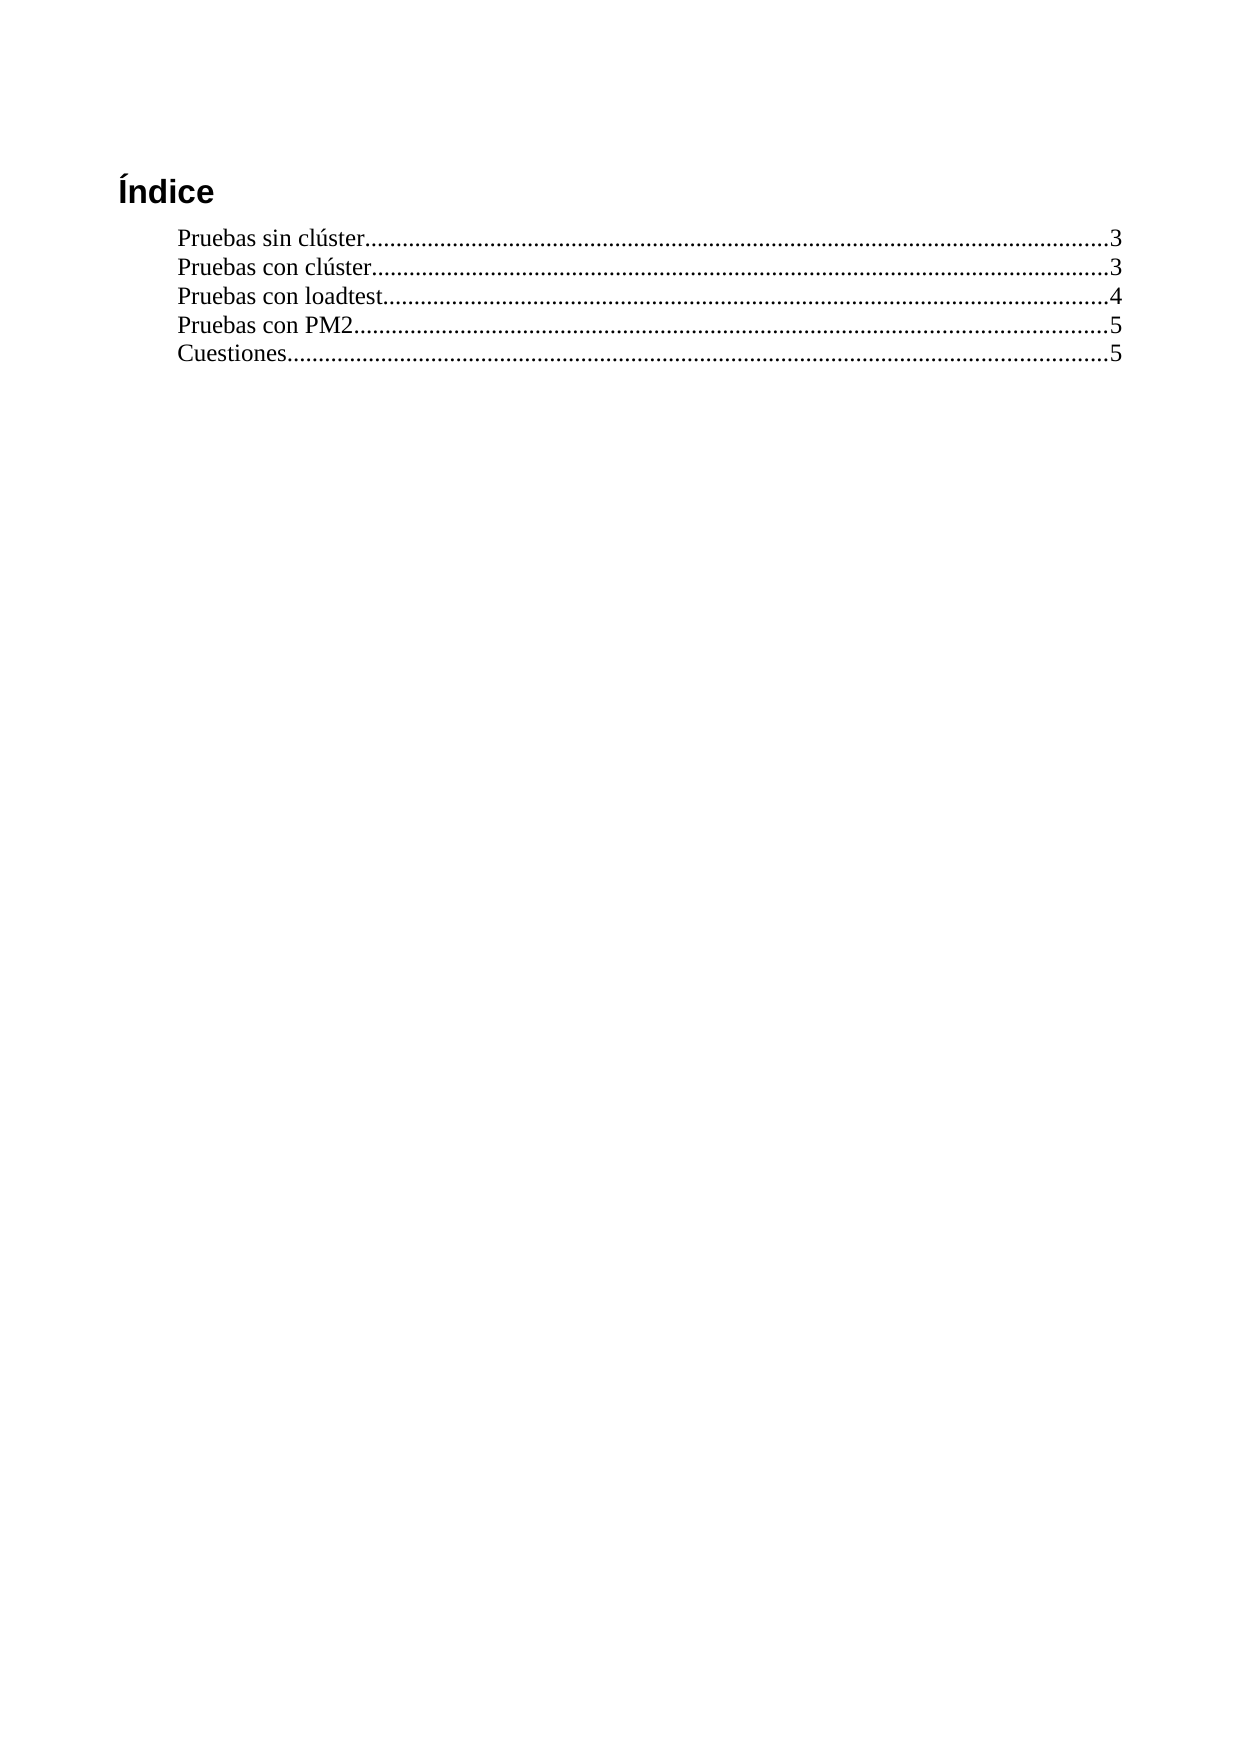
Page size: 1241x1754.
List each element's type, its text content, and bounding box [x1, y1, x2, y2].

text Pruebas con PM2 5 [177, 310, 1122, 338]
subtitle Índice [118, 173, 1122, 211]
text Pruebas con clúster 3 [177, 252, 1122, 281]
text Pruebas con loadtest 4 [177, 281, 1122, 310]
text Pruebas sin clúster 3 [177, 223, 1122, 252]
text Cuestiones 5 [177, 338, 1122, 367]
